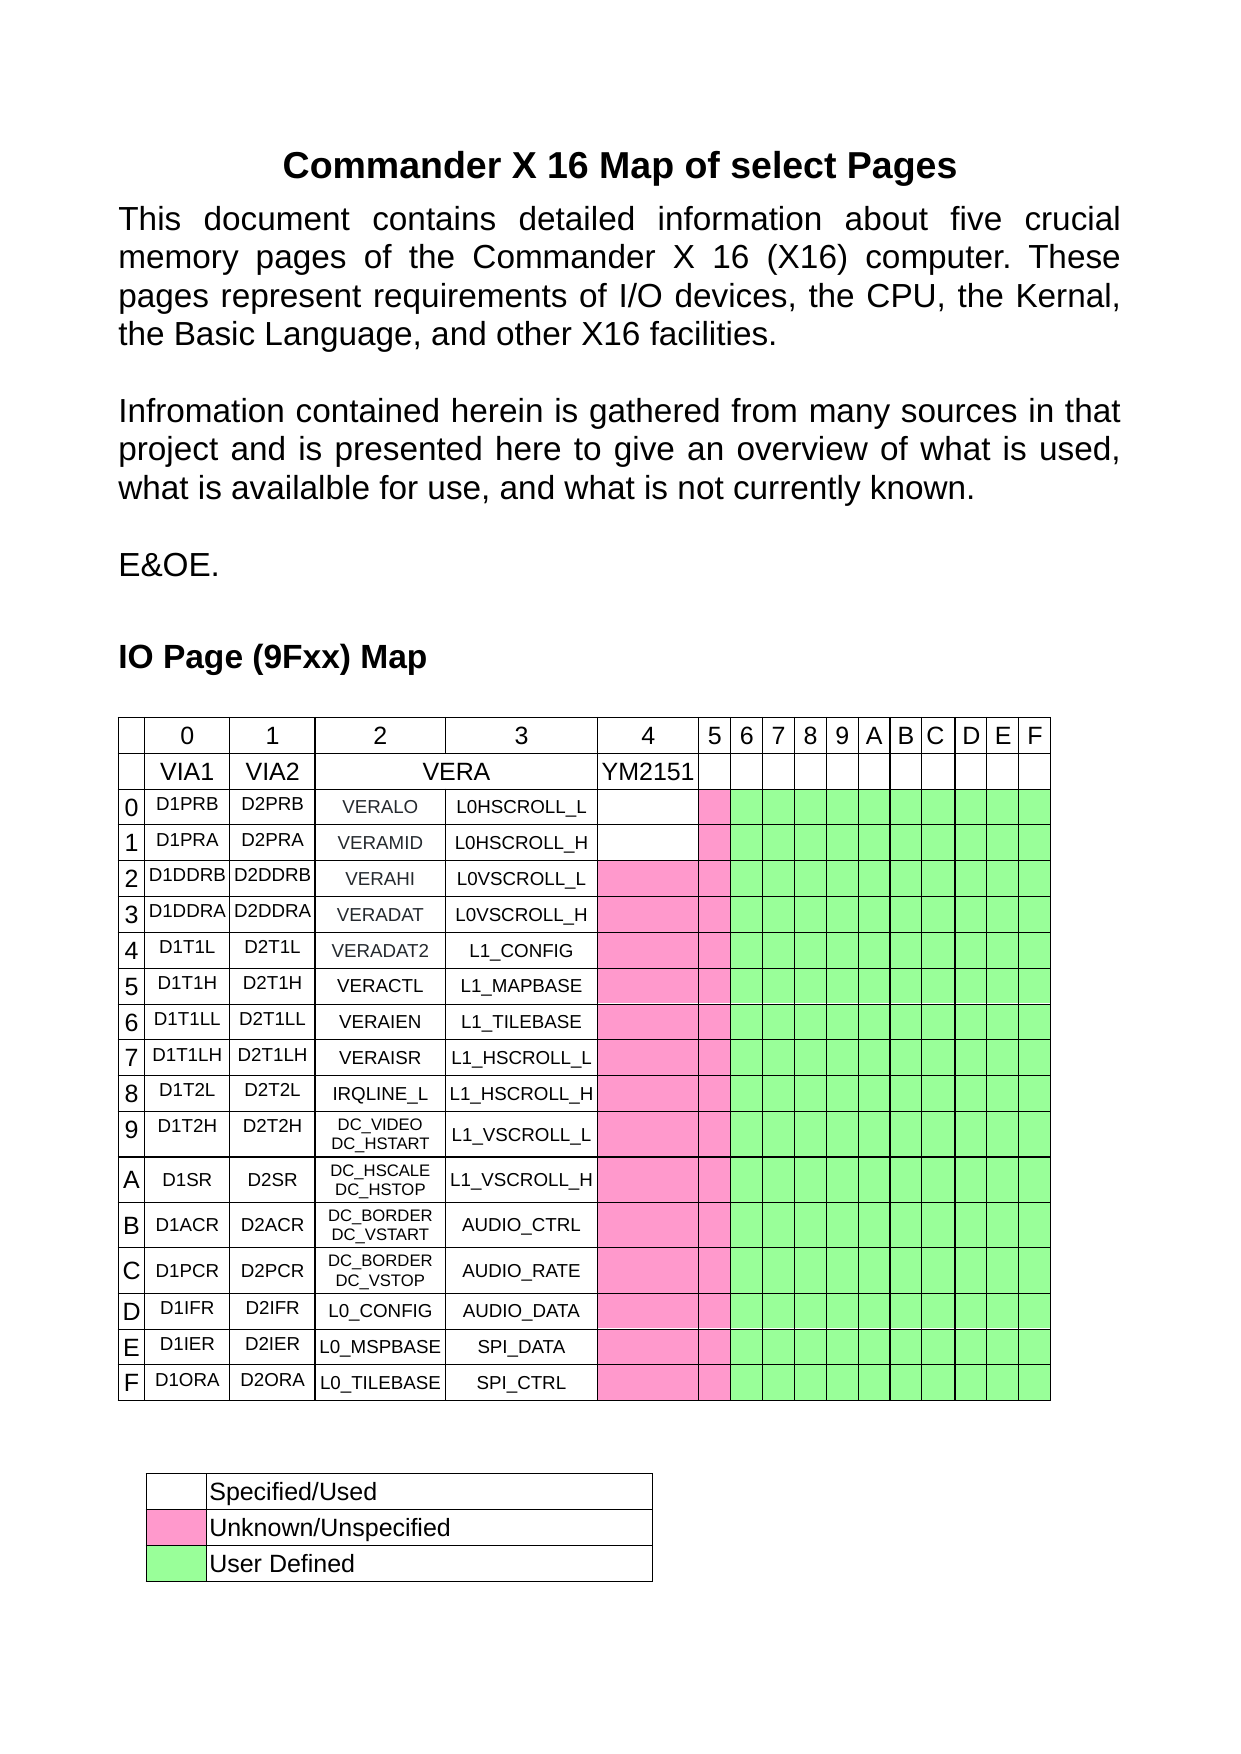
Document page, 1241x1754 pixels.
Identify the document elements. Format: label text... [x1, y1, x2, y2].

table_cell [956, 1158, 986, 1202]
table_cell [795, 861, 826, 896]
table_cell [922, 1330, 954, 1364]
table_cell [827, 825, 858, 860]
table_cell [795, 1248, 826, 1293]
table_cell [1019, 1365, 1050, 1400]
table_cell [891, 825, 921, 860]
table_cell [699, 1076, 730, 1111]
table_cell D1PRA [145, 825, 229, 860]
table_cell [956, 1294, 986, 1328]
table_cell SPI_CTRL [446, 1365, 597, 1400]
table_cell [795, 1294, 826, 1328]
table_header C [922, 718, 954, 753]
table_cell [699, 1112, 730, 1156]
table_cell [598, 1040, 698, 1075]
table_cell E [119, 1330, 144, 1364]
table_cell [731, 1158, 762, 1202]
table_cell L0_MSPBASE [316, 1330, 445, 1364]
table_cell [598, 825, 698, 860]
table_cell VERA [316, 754, 597, 788]
table_cell D1T1H [145, 969, 229, 1003]
table_cell D2IER [230, 1330, 314, 1364]
table_cell VIA1 [145, 754, 229, 788]
table_cell [891, 1158, 921, 1202]
table_cell [795, 1112, 826, 1156]
table_cell VERAIEN [316, 1005, 445, 1039]
table_cell [827, 1294, 858, 1328]
table_cell [827, 1040, 858, 1075]
table_cell [956, 754, 986, 788]
table_cell [987, 1076, 1018, 1111]
table_cell [699, 1040, 730, 1075]
table_header D [956, 718, 986, 753]
table_cell [1019, 897, 1050, 932]
table_cell 4 [119, 933, 144, 968]
table_cell [859, 754, 889, 788]
table_cell [827, 861, 858, 896]
table_header 9 [827, 718, 858, 753]
table_cell [922, 1005, 954, 1039]
table_cell [922, 969, 954, 1003]
table_cell [922, 861, 954, 896]
table_cell [956, 969, 986, 1003]
table_cell [598, 1112, 698, 1156]
table_cell [731, 1294, 762, 1328]
table_cell L1_MAPBASE [446, 969, 597, 1003]
table_cell [1019, 1248, 1050, 1293]
table_cell D2ORA [230, 1365, 314, 1400]
table_header 7 [763, 718, 794, 753]
table_cell [699, 897, 730, 932]
table_cell SPI_DATA [446, 1330, 597, 1364]
table_cell [795, 754, 826, 788]
table_cell [891, 1040, 921, 1075]
table_cell [891, 790, 921, 824]
table_cell [859, 1158, 889, 1202]
table_cell [763, 1330, 794, 1364]
table_cell [956, 1330, 986, 1364]
table_cell [987, 897, 1018, 932]
table_cell [731, 1040, 762, 1075]
table_cell [731, 969, 762, 1003]
table_cell [956, 825, 986, 860]
table_cell [763, 1294, 794, 1328]
table_cell [987, 1330, 1018, 1364]
table_cell [795, 933, 826, 968]
table_cell D2IFR [230, 1294, 314, 1328]
table_cell [1019, 969, 1050, 1003]
table_cell [699, 969, 730, 1003]
table_cell AUDIO_CTRL [446, 1203, 597, 1247]
table_cell [859, 1330, 889, 1364]
table_cell [598, 1158, 698, 1202]
table_cell [763, 1248, 794, 1293]
table_cell [922, 933, 954, 968]
table_cell D2PRB [230, 790, 314, 824]
table_cell [763, 1005, 794, 1039]
table_cell [859, 1203, 889, 1247]
table_cell 1 [119, 825, 144, 860]
table_cell [598, 1076, 698, 1111]
table_cell [731, 861, 762, 896]
table_cell [1019, 933, 1050, 968]
table_cell [827, 933, 858, 968]
table_cell [1019, 1005, 1050, 1039]
table_cell [763, 790, 794, 824]
table_cell [987, 825, 1018, 860]
table_header A [859, 718, 889, 753]
table_cell [731, 1365, 762, 1400]
table_cell [987, 861, 1018, 896]
table_cell [987, 1365, 1018, 1400]
table_cell D2T1L [230, 933, 314, 968]
table_header E [987, 718, 1018, 753]
title Commander X 16 Map of select Pages [118, 143, 1122, 186]
table_cell [795, 1040, 826, 1075]
table_cell [795, 1330, 826, 1364]
table_header [147, 1474, 206, 1509]
table_cell [1019, 1294, 1050, 1328]
table_cell [922, 754, 954, 788]
table_cell D [119, 1294, 144, 1328]
table_cell [827, 1330, 858, 1364]
table_cell [891, 1076, 921, 1111]
table_cell [598, 1203, 698, 1247]
table_cell [699, 1005, 730, 1039]
table_cell [956, 1005, 986, 1039]
table_cell [987, 790, 1018, 824]
table_cell [731, 897, 762, 932]
table_header 1 [230, 718, 314, 753]
table_cell [699, 1203, 730, 1247]
table_cell [859, 861, 889, 896]
table_cell L1_TILEBASE [446, 1005, 597, 1039]
table_cell [763, 1203, 794, 1247]
table_cell [956, 1040, 986, 1075]
table_cell DC_BORDER DC_VSTART [316, 1203, 445, 1247]
table_cell [1019, 790, 1050, 824]
table_cell [922, 897, 954, 932]
table_cell [731, 933, 762, 968]
text This document contains detailed information about five crucial memory pages of the Commander X 16 (X16) computer. These pages represent requirements of I/O devices, the CPU, the Kernal, the Basic Language, and other X16 facilities. [118, 199, 1122, 352]
table_cell [795, 897, 826, 932]
table_cell [956, 1248, 986, 1293]
table_cell [763, 1158, 794, 1202]
table_cell [956, 1112, 986, 1156]
table_cell [699, 1365, 730, 1400]
table_cell L1_VSCROLL_L [446, 1112, 597, 1156]
table_cell [731, 754, 762, 788]
table_cell [922, 790, 954, 824]
table_cell [987, 1294, 1018, 1328]
table_cell [859, 1005, 889, 1039]
table_cell [731, 1076, 762, 1111]
table_cell L0_CONFIG [316, 1294, 445, 1328]
table_cell [859, 933, 889, 968]
table_cell [598, 969, 698, 1003]
table_cell [891, 969, 921, 1003]
table_cell [731, 1005, 762, 1039]
table_header 2 [316, 718, 445, 753]
table_cell AUDIO_DATA [446, 1294, 597, 1328]
table_cell [598, 790, 698, 824]
table_cell [763, 1040, 794, 1075]
table_cell [859, 1112, 889, 1156]
table_cell A [119, 1158, 144, 1202]
table_header 0 [145, 718, 229, 753]
table_cell [598, 1248, 698, 1293]
table_cell C [119, 1248, 144, 1293]
table_cell [859, 969, 889, 1003]
table_cell [922, 1248, 954, 1293]
table_cell L0HSCROLL_L [446, 790, 597, 824]
table_cell [827, 790, 858, 824]
table_cell [763, 861, 794, 896]
table_cell [956, 933, 986, 968]
table_cell [922, 825, 954, 860]
table_cell [922, 1076, 954, 1111]
table_cell [859, 1040, 889, 1075]
table_cell D1ORA [145, 1365, 229, 1400]
table_cell L0VSCROLL_L [446, 861, 597, 896]
table_cell [956, 1365, 986, 1400]
table_cell [795, 790, 826, 824]
table_cell [891, 1248, 921, 1293]
table_cell [1019, 1203, 1050, 1247]
table_cell [699, 861, 730, 896]
table_cell D2T1H [230, 969, 314, 1003]
table_cell [987, 1248, 1018, 1293]
table_cell [119, 754, 144, 788]
table_cell D1T1LH [145, 1040, 229, 1075]
table_cell [891, 861, 921, 896]
table_cell [891, 933, 921, 968]
table_cell [859, 897, 889, 932]
table_cell D1PRB [145, 790, 229, 824]
table_cell D1T2L [145, 1076, 229, 1111]
text E&OE. [118, 545, 1122, 583]
table_cell VERADAT2 [316, 933, 445, 968]
table_cell VERALO [316, 790, 445, 824]
table_cell [731, 1112, 762, 1156]
table_cell Unknown/Unspecified [207, 1510, 652, 1545]
table_cell [827, 1203, 858, 1247]
table_cell D2T2L [230, 1076, 314, 1111]
table_cell [987, 1158, 1018, 1202]
table_cell F [119, 1365, 144, 1400]
table_cell [763, 933, 794, 968]
table_cell D2DDRB [230, 861, 314, 896]
table_cell [699, 1248, 730, 1293]
table_cell [922, 1112, 954, 1156]
table_cell [699, 754, 730, 788]
table_cell DC_VIDEO DC_HSTART [316, 1112, 445, 1156]
table_cell [731, 1330, 762, 1364]
table_cell [147, 1546, 206, 1581]
table_cell D1IER [145, 1330, 229, 1364]
table_cell [956, 1076, 986, 1111]
table_cell [1019, 825, 1050, 860]
table_cell [147, 1510, 206, 1545]
table_header [119, 718, 144, 753]
table_cell [956, 897, 986, 932]
table_cell [763, 1112, 794, 1156]
table_cell L0_TILEBASE [316, 1365, 445, 1400]
table_cell [922, 1158, 954, 1202]
table_cell [827, 1248, 858, 1293]
table_cell [598, 1330, 698, 1364]
table_cell [795, 825, 826, 860]
table_header B [891, 718, 921, 753]
table_header Specified/Used [207, 1474, 652, 1509]
table_cell [1019, 1076, 1050, 1111]
text Infromation contained herein is gathered from many sources in that project and is presented here to give an overview of what is used, what is availalble for use, and what is not currently known. [118, 391, 1122, 506]
table_cell [859, 1294, 889, 1328]
table_cell [827, 1365, 858, 1400]
table_cell [1019, 861, 1050, 896]
table_cell D1IFR [145, 1294, 229, 1328]
table_cell [795, 1076, 826, 1111]
table_cell 8 [119, 1076, 144, 1111]
table_cell [731, 790, 762, 824]
table_cell D2PCR [230, 1248, 314, 1293]
table_cell [763, 1076, 794, 1111]
table_cell [859, 825, 889, 860]
table_cell [699, 933, 730, 968]
table_cell D1T2H [145, 1112, 229, 1156]
table_cell [795, 1203, 826, 1247]
table_cell [956, 1203, 986, 1247]
table_cell B [119, 1203, 144, 1247]
table_cell [987, 933, 1018, 968]
table_cell [795, 969, 826, 1003]
table_cell 0 [119, 790, 144, 824]
table_cell D2SR [230, 1158, 314, 1202]
table_cell D2ACR [230, 1203, 314, 1247]
table_cell 5 [119, 969, 144, 1003]
table_cell [922, 1040, 954, 1075]
table_cell L1_HSCROLL_H [446, 1076, 597, 1111]
table_cell [859, 1248, 889, 1293]
table_cell [891, 1112, 921, 1156]
table_cell [763, 897, 794, 932]
table_cell 2 [119, 861, 144, 896]
table_cell [891, 1005, 921, 1039]
table_cell L1_VSCROLL_H [446, 1158, 597, 1202]
table_cell [891, 1294, 921, 1328]
table_cell [922, 1294, 954, 1328]
table_cell [859, 790, 889, 824]
table_cell [922, 1203, 954, 1247]
table_cell DC_BORDER DC_VSTOP [316, 1248, 445, 1293]
table_cell [795, 1005, 826, 1039]
table_cell VIA2 [230, 754, 314, 788]
table_cell [827, 754, 858, 788]
table_cell D1ACR [145, 1203, 229, 1247]
table_cell D1DDRA [145, 897, 229, 932]
table_header 6 [731, 718, 762, 753]
table_cell [795, 1365, 826, 1400]
table_cell [699, 825, 730, 860]
table_cell [731, 1248, 762, 1293]
table_cell [598, 1005, 698, 1039]
table_cell [598, 1365, 698, 1400]
table_cell D1T1L [145, 933, 229, 968]
table_cell [731, 825, 762, 860]
table_cell [763, 754, 794, 788]
table_cell VERAHI [316, 861, 445, 896]
table_cell D2PRA [230, 825, 314, 860]
table_cell [987, 1005, 1018, 1039]
table_cell [699, 1294, 730, 1328]
table_cell [699, 1330, 730, 1364]
table_cell [827, 1076, 858, 1111]
table_cell [598, 897, 698, 932]
table_cell D1T1LL [145, 1005, 229, 1039]
table_cell [731, 1203, 762, 1247]
table_cell [987, 1112, 1018, 1156]
table_cell [827, 969, 858, 1003]
table_cell [891, 1330, 921, 1364]
table_cell [987, 754, 1018, 788]
table_cell [699, 1158, 730, 1202]
table_cell VERAMID [316, 825, 445, 860]
table_cell [827, 897, 858, 932]
table_cell L0VSCROLL_H [446, 897, 597, 932]
table_cell D2T1LL [230, 1005, 314, 1039]
table_cell [956, 790, 986, 824]
table_cell [891, 897, 921, 932]
table_cell [987, 1203, 1018, 1247]
subtitle IO Page (9Fxx) Map [118, 637, 1122, 676]
table_cell D2T1LH [230, 1040, 314, 1075]
table_cell [827, 1112, 858, 1156]
table_header 8 [795, 718, 826, 753]
table_cell D2DDRA [230, 897, 314, 932]
table_cell [827, 1158, 858, 1202]
table_cell [827, 1005, 858, 1039]
table_cell 9 [119, 1112, 144, 1156]
table_cell [859, 1365, 889, 1400]
table_cell L1_CONFIG [446, 933, 597, 968]
table_header 5 [699, 718, 730, 753]
table_cell 7 [119, 1040, 144, 1075]
table_cell VERADAT [316, 897, 445, 932]
table_cell 3 [119, 897, 144, 932]
table_cell [859, 1076, 889, 1111]
table_cell [1019, 1330, 1050, 1364]
table_cell 6 [119, 1005, 144, 1039]
table_cell [891, 1365, 921, 1400]
table_cell VERACTL [316, 969, 445, 1003]
table_cell AUDIO_RATE [446, 1248, 597, 1293]
table_cell [891, 1203, 921, 1247]
table_cell [598, 933, 698, 968]
table_cell IRQLINE_L [316, 1076, 445, 1111]
table_header 4 [598, 718, 698, 753]
table_cell D1SR [145, 1158, 229, 1202]
table_cell D2T2H [230, 1112, 314, 1156]
table_cell D1DDRB [145, 861, 229, 896]
table_cell L1_HSCROLL_L [446, 1040, 597, 1075]
table_cell [598, 1294, 698, 1328]
table_cell [763, 825, 794, 860]
table_cell [795, 1158, 826, 1202]
table_cell [922, 1365, 954, 1400]
table_cell DC_HSCALE DC_HSTOP [316, 1158, 445, 1202]
table_cell D1PCR [145, 1248, 229, 1293]
table_cell YM2151 [598, 754, 698, 788]
table_cell User Defined [207, 1546, 652, 1581]
table_cell [763, 1365, 794, 1400]
table_header 3 [446, 718, 597, 753]
table_cell [987, 1040, 1018, 1075]
table_cell VERAISR [316, 1040, 445, 1075]
table_cell [1019, 1040, 1050, 1075]
table_cell [598, 861, 698, 896]
table_cell [699, 790, 730, 824]
table_cell [987, 969, 1018, 1003]
table_cell [1019, 1158, 1050, 1202]
table_cell [891, 754, 921, 788]
table_cell [1019, 754, 1050, 788]
table_header F [1019, 718, 1050, 753]
table_cell [763, 969, 794, 1003]
table_cell L0HSCROLL_H [446, 825, 597, 860]
table_cell [1019, 1112, 1050, 1156]
table_cell [956, 861, 986, 896]
